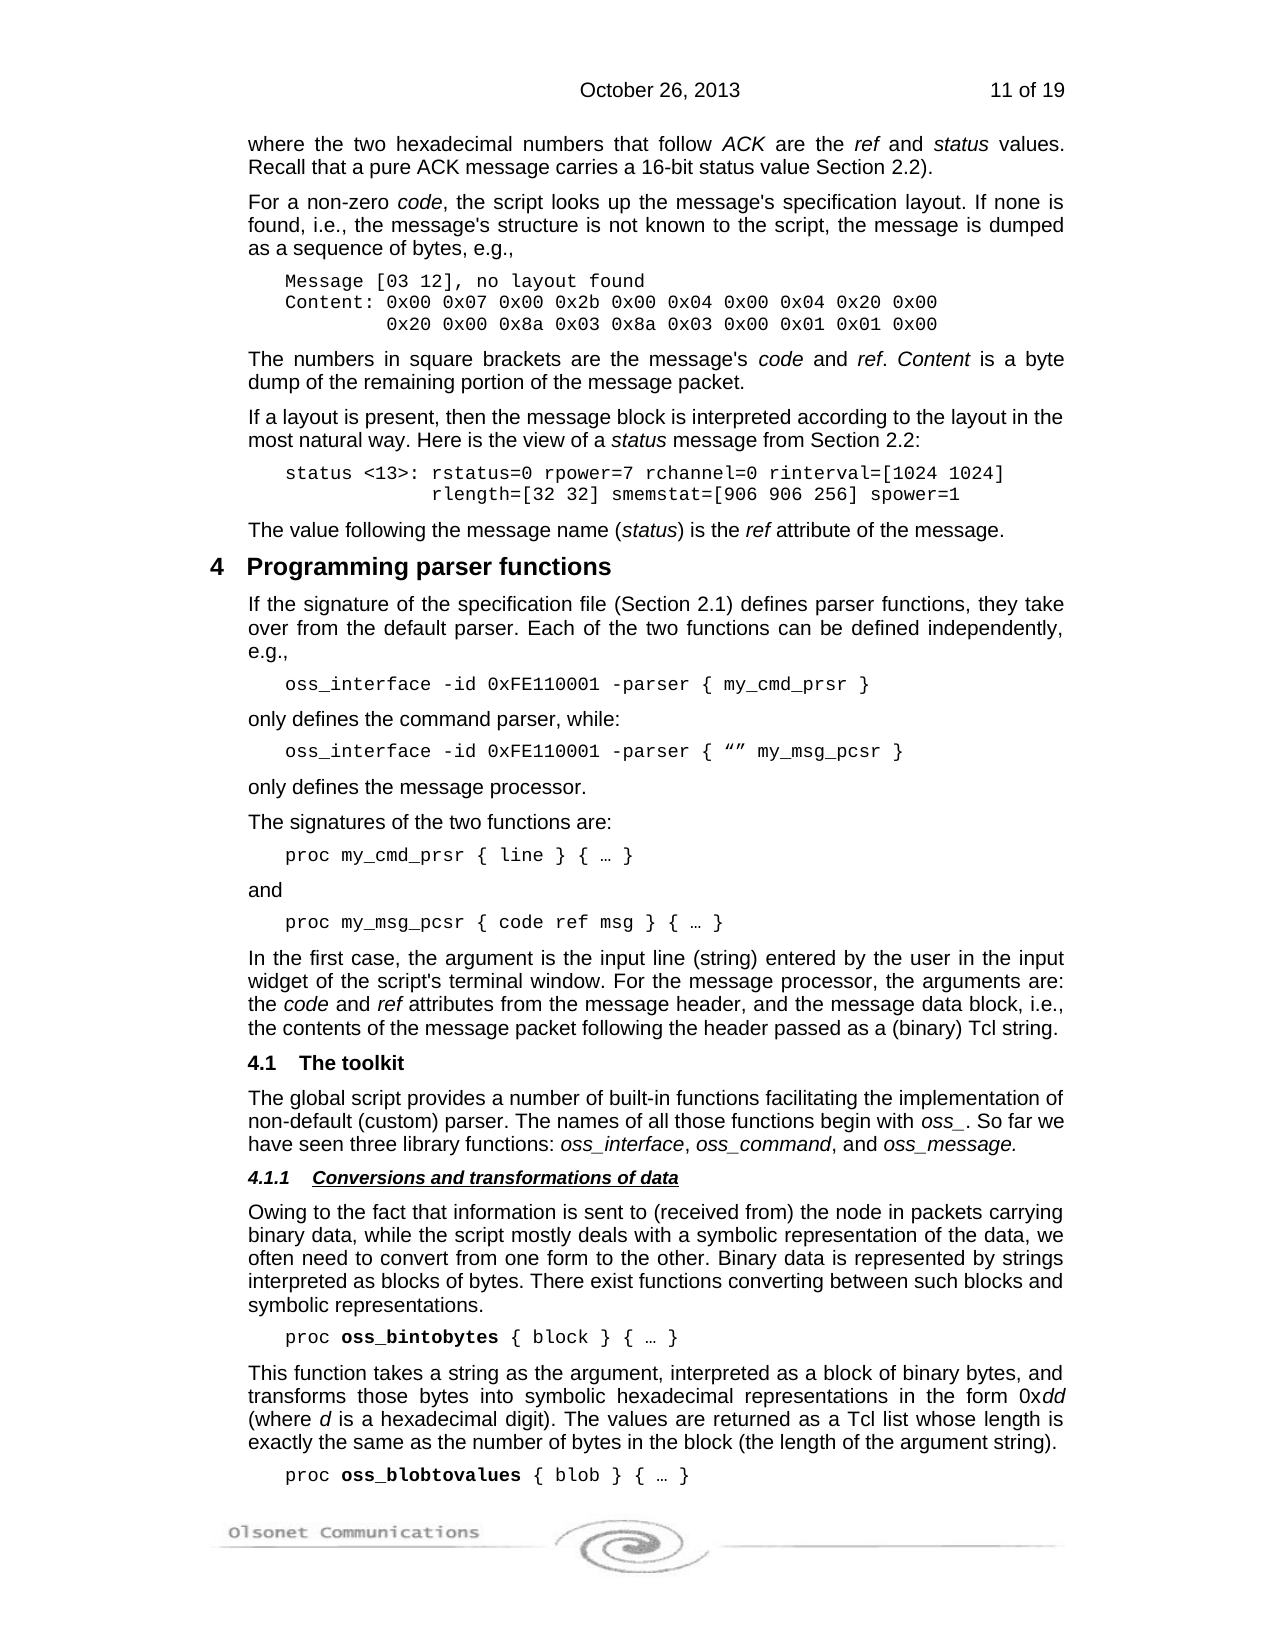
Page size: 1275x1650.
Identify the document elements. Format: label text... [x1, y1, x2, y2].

text This function takes a string as the argument, interpreted as a block of binary bytes, and transforms those bytes into symbolic hexadecimal representations in the form 0xdd (where d is a hexadecimal digit). The values are returned as a Tcl list whose length is exactly the same as the number of bytes in the block (the length of the argument string). [248, 1361, 1065, 1454]
text proc oss_bintobytes { block } { … } [285, 1328, 1065, 1349]
text where the two hexadecimal numbers that follow ACK are the ref and status values. Recall that a pure ACK message carries a 16-bit status value Section 2.2). [248, 132, 1065, 179]
subtitle The toolkit [247, 1051, 1065, 1074]
text status <13>: rstatus=0 rpower=7 rchannel=0 rinterval=[1024 1024] [285, 464, 1065, 485]
text proc my_msg_pcsr { code ref msg } { … } [285, 913, 1065, 934]
text In the first case, the argument is the input line (string) entered by the user in the input widget of the script's terminal window. For the message processor, the arguments are: the code and ref attributes from the message header, and the message data block, i.e., the contents of the message packet following the header passed as a (binary) Tcl string. [248, 946, 1065, 1039]
subtitle Programming parser functions [210, 553, 1065, 581]
text only defines the command parser, while: [248, 707, 1065, 731]
text The numbers in square brackets are the message's code and ref. Content is a byte dump of the remaining portion of the message packet. [248, 347, 1065, 394]
text The global script provides a number of built-in functions facilitating the implementation of non-default (custom) parser. The names of all those functions begin with oss_. So far we have seen three library functions: oss_interface, oss_command, and oss_message. [248, 1086, 1065, 1156]
picture [210, 1504, 1065, 1596]
text Message [03 12], no layout found [285, 272, 1065, 293]
text The value following the message name (status) is the ref attribute of the message. [248, 518, 1065, 541]
text oss_interface -id 0xFE110001 -parser { my_cmd_prsr } [285, 674, 1065, 696]
text only defines the message processor. [248, 775, 1065, 798]
text If the signature of the specification file (Section 2.1) defines parser functions, they take over from the default parser. Each of the two functions can be defined independently, e.g., [248, 593, 1065, 662]
text proc oss_blobtovalues { blob } { … } [285, 1466, 1065, 1487]
text Content: 0x00 0x07 0x00 0x2b 0x00 0x04 0x00 0x04 0x20 0x00 [285, 293, 1065, 314]
text For a non-zero code, the script looks up the message's specification layout. If none is found, i.e., the message's structure is not known to the script, the message is dumped as a sequence of bytes, e.g., [248, 190, 1065, 260]
text If a layout is present, then the message block is interpreted according to the layout in the most natural way. Here is the view of a status message from Section 2.2: [248, 406, 1065, 452]
text 0x20 0x00 0x8a 0x03 0x8a 0x03 0x00 0x01 0x01 0x00 [285, 314, 1065, 336]
text and [248, 878, 1065, 902]
text Owing to the fact that information is sent to (received from) the node in packets carrying binary data, while the script mostly deals with a symbolic representation of the data, we often need to convert from one form to the other. Binary data is represented by strings interpreted as blocks of bytes. There exist functions converting between such blocks and symbolic representations. [248, 1200, 1065, 1316]
subtitle Conversions and transformations of data [248, 1167, 1065, 1188]
text rlength=[32 32] smemstat=[906 906 256] spower=1 [285, 485, 1065, 506]
text oss_interface -id 0xFE110001 -parser { “” my_msg_pcsr } [285, 742, 1065, 763]
text proc my_cmd_prsr { line } { … } [285, 845, 1065, 867]
text The signatures of the two functions are: [248, 810, 1065, 833]
